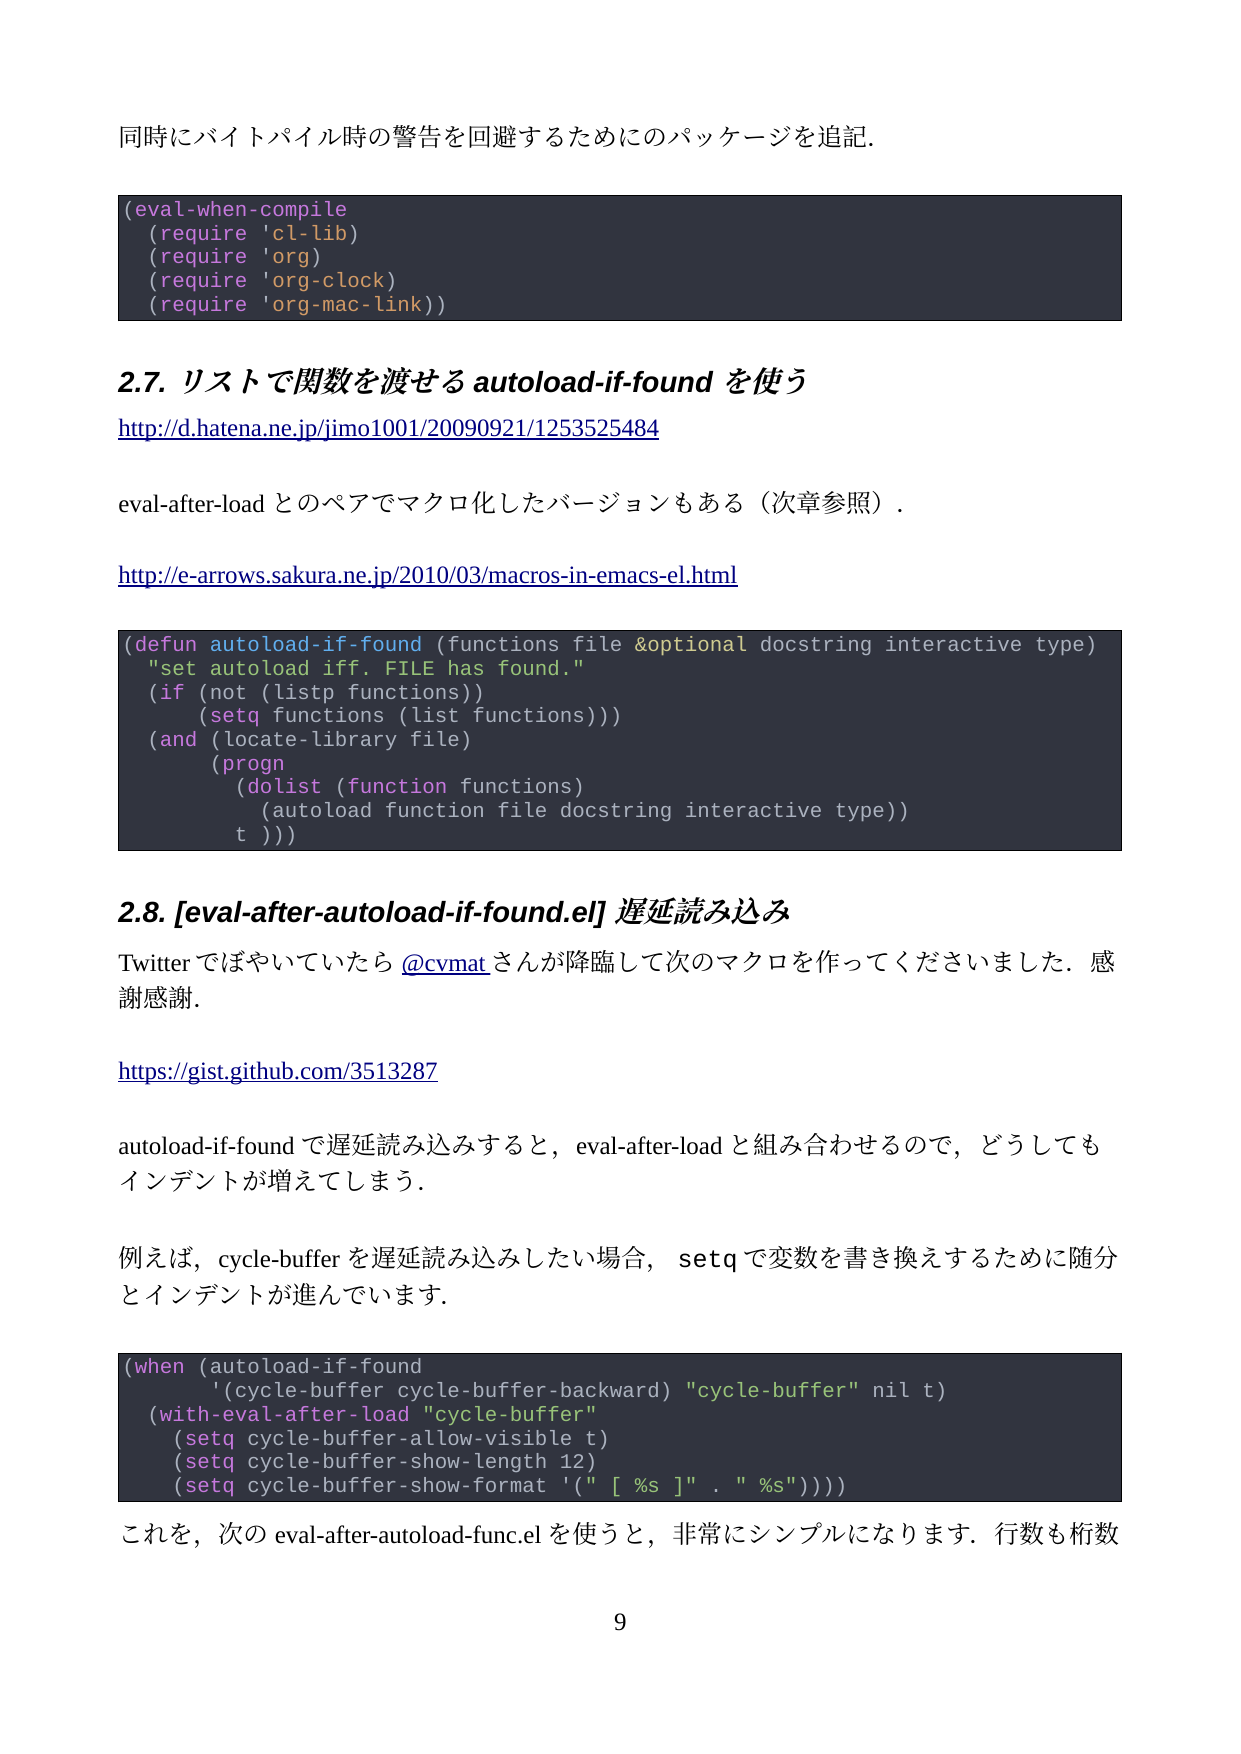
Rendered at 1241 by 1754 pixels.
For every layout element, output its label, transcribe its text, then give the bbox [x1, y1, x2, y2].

text 例えば，cycle-buffer を遅延読み込みしたい場合， setq で変数を書き換えするために随分とインデントが進んでいます． [118, 1239, 1122, 1340]
text (eval-when-compile [119, 196, 1121, 219]
text (require 'cl-lib) [119, 219, 1121, 243]
text (require 'org) [119, 243, 1121, 266]
text (and (locate-library file) [119, 725, 1121, 749]
text (defun autoload-if-found (functions file &optional docstring interactive type) [119, 631, 1121, 654]
text '(cycle-buffer cycle-buffer-backward) "cycle-buffer" nil t) [119, 1376, 1121, 1400]
text http://e-arrows.sakura.ne.jp/2010/03/macros-in-emacs-el.html [118, 560, 1122, 618]
text (progn [119, 749, 1121, 772]
text (setq cycle-buffer-show-length 12) [119, 1447, 1121, 1471]
text (setq functions (list functions))) [119, 701, 1121, 725]
text autoload-if-found で遅延読み込みすると，eval-after-load と組み合わせるので，どうしてもインデントが増えてしまう． [118, 1126, 1122, 1227]
subtitle リストで関数を渡せる autoload-if-found を使う [118, 359, 1122, 401]
text https://gist.github.com/3513287 [118, 1056, 1122, 1113]
text (with-eval-after-load "cycle-buffer" [119, 1400, 1121, 1423]
text "set autoload iff. FILE has found." [119, 654, 1121, 678]
text (setq cycle-buffer-show-format '(" [ %s ]" . " %s")))) [119, 1471, 1121, 1501]
text (if (not (listp functions)) [119, 678, 1121, 701]
text (dolist (function functions) [119, 772, 1121, 796]
text t ))) [119, 819, 1121, 850]
text 同時にバイトパイル時の警告を回避するためにのパッケージを追記． [118, 118, 1122, 183]
text (require 'org-mac-link)) [119, 290, 1121, 320]
text eval-after-load とのペアでマクロ化したバージョンもある（次章参照）． [118, 483, 1122, 548]
text (setq cycle-buffer-allow-visible t) [119, 1423, 1121, 1447]
text (when (autoload-if-found [119, 1354, 1121, 1376]
text これを，次の eval-after-autoload-func.el を使うと，非常にシンプルになります．行数も桁数 [118, 1515, 1122, 1551]
text (require 'org-clock) [119, 266, 1121, 290]
text (autoload function file docstring interactive type)) [119, 796, 1121, 819]
text Twitterでぼやいていたら @cvmatさんが降臨して次のマクロを作ってくださいました．感謝感謝． [118, 943, 1122, 1043]
subtitle [eval-after-autoload-if-found.el] 遅延読み込み [118, 888, 1122, 930]
text http://d.hatena.ne.jp/jimo1001/20090921/1253525484 [118, 413, 1122, 471]
